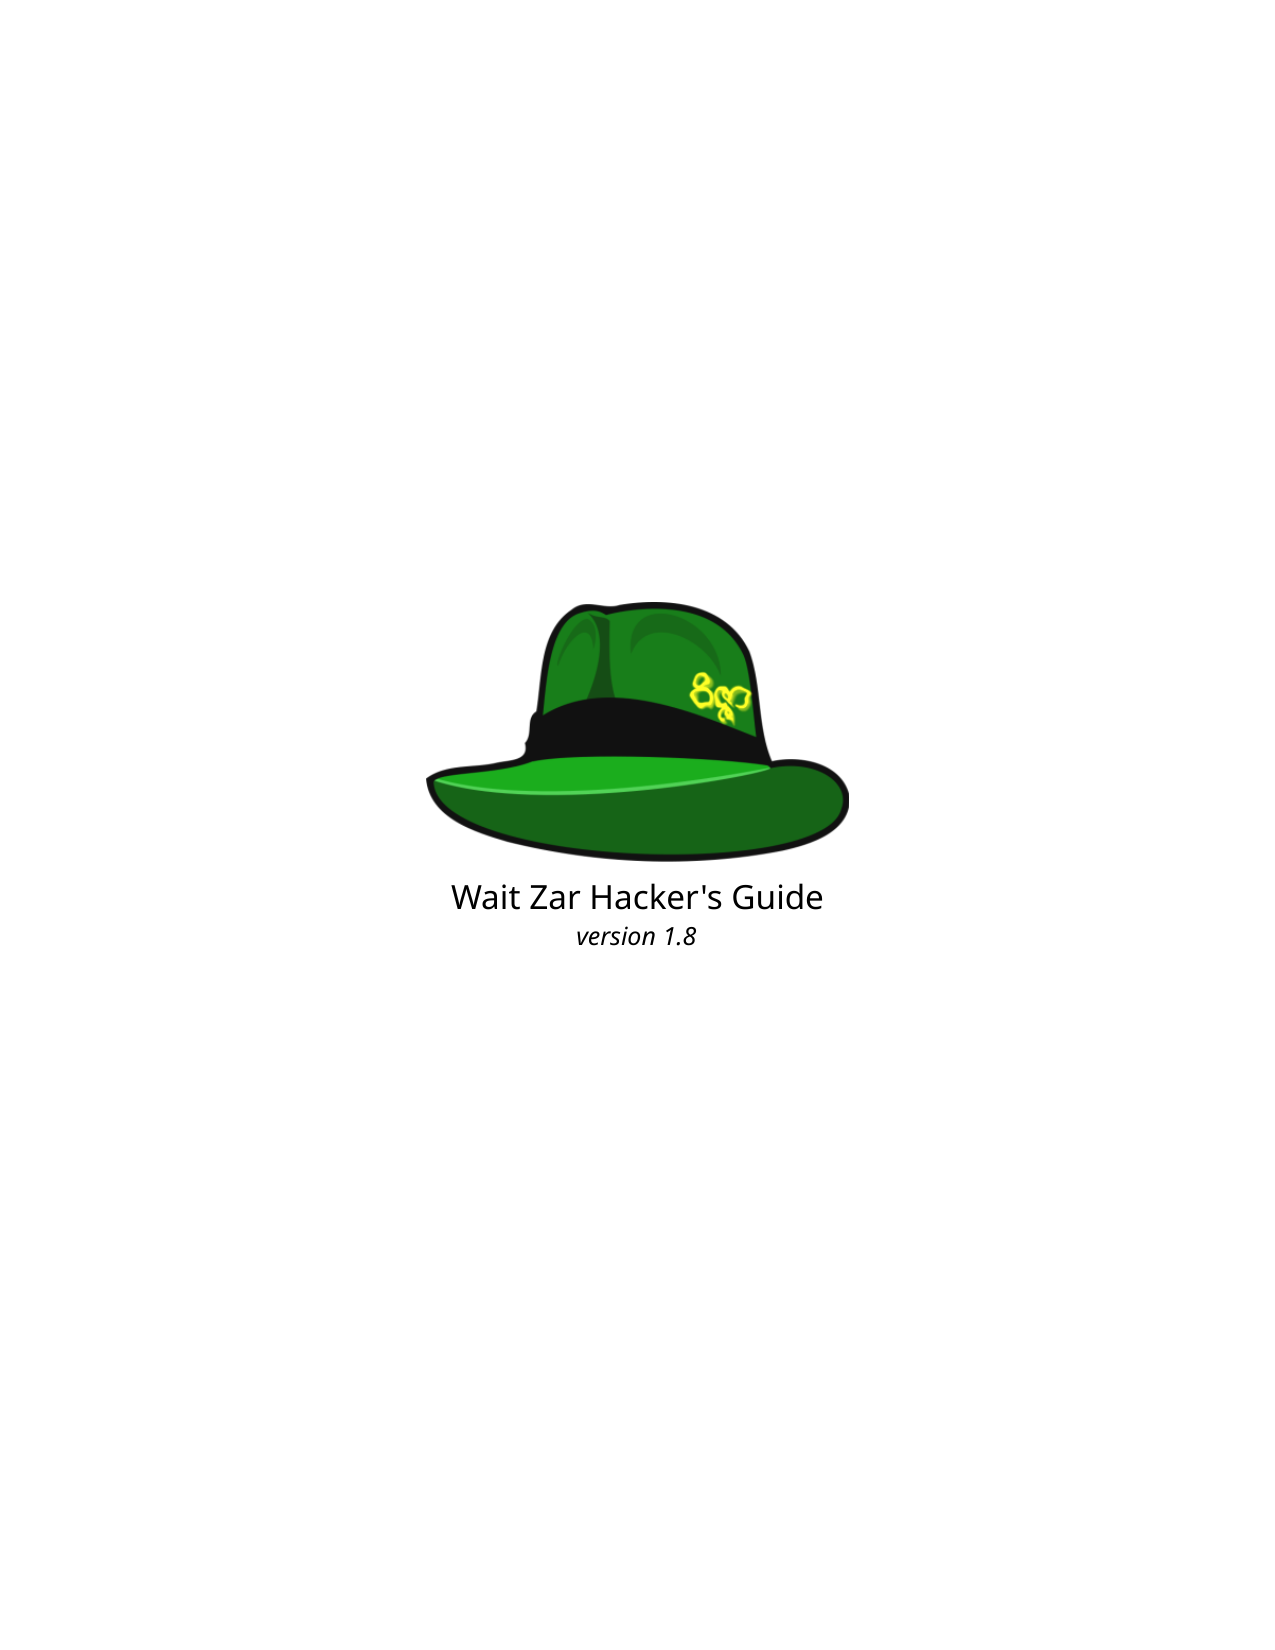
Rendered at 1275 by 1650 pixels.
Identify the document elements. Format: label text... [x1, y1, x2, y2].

picture [426, 602, 849, 862]
text version 1.8 [118, 919, 1157, 953]
text Wait Zar Hacker's Guide [118, 862, 1157, 919]
